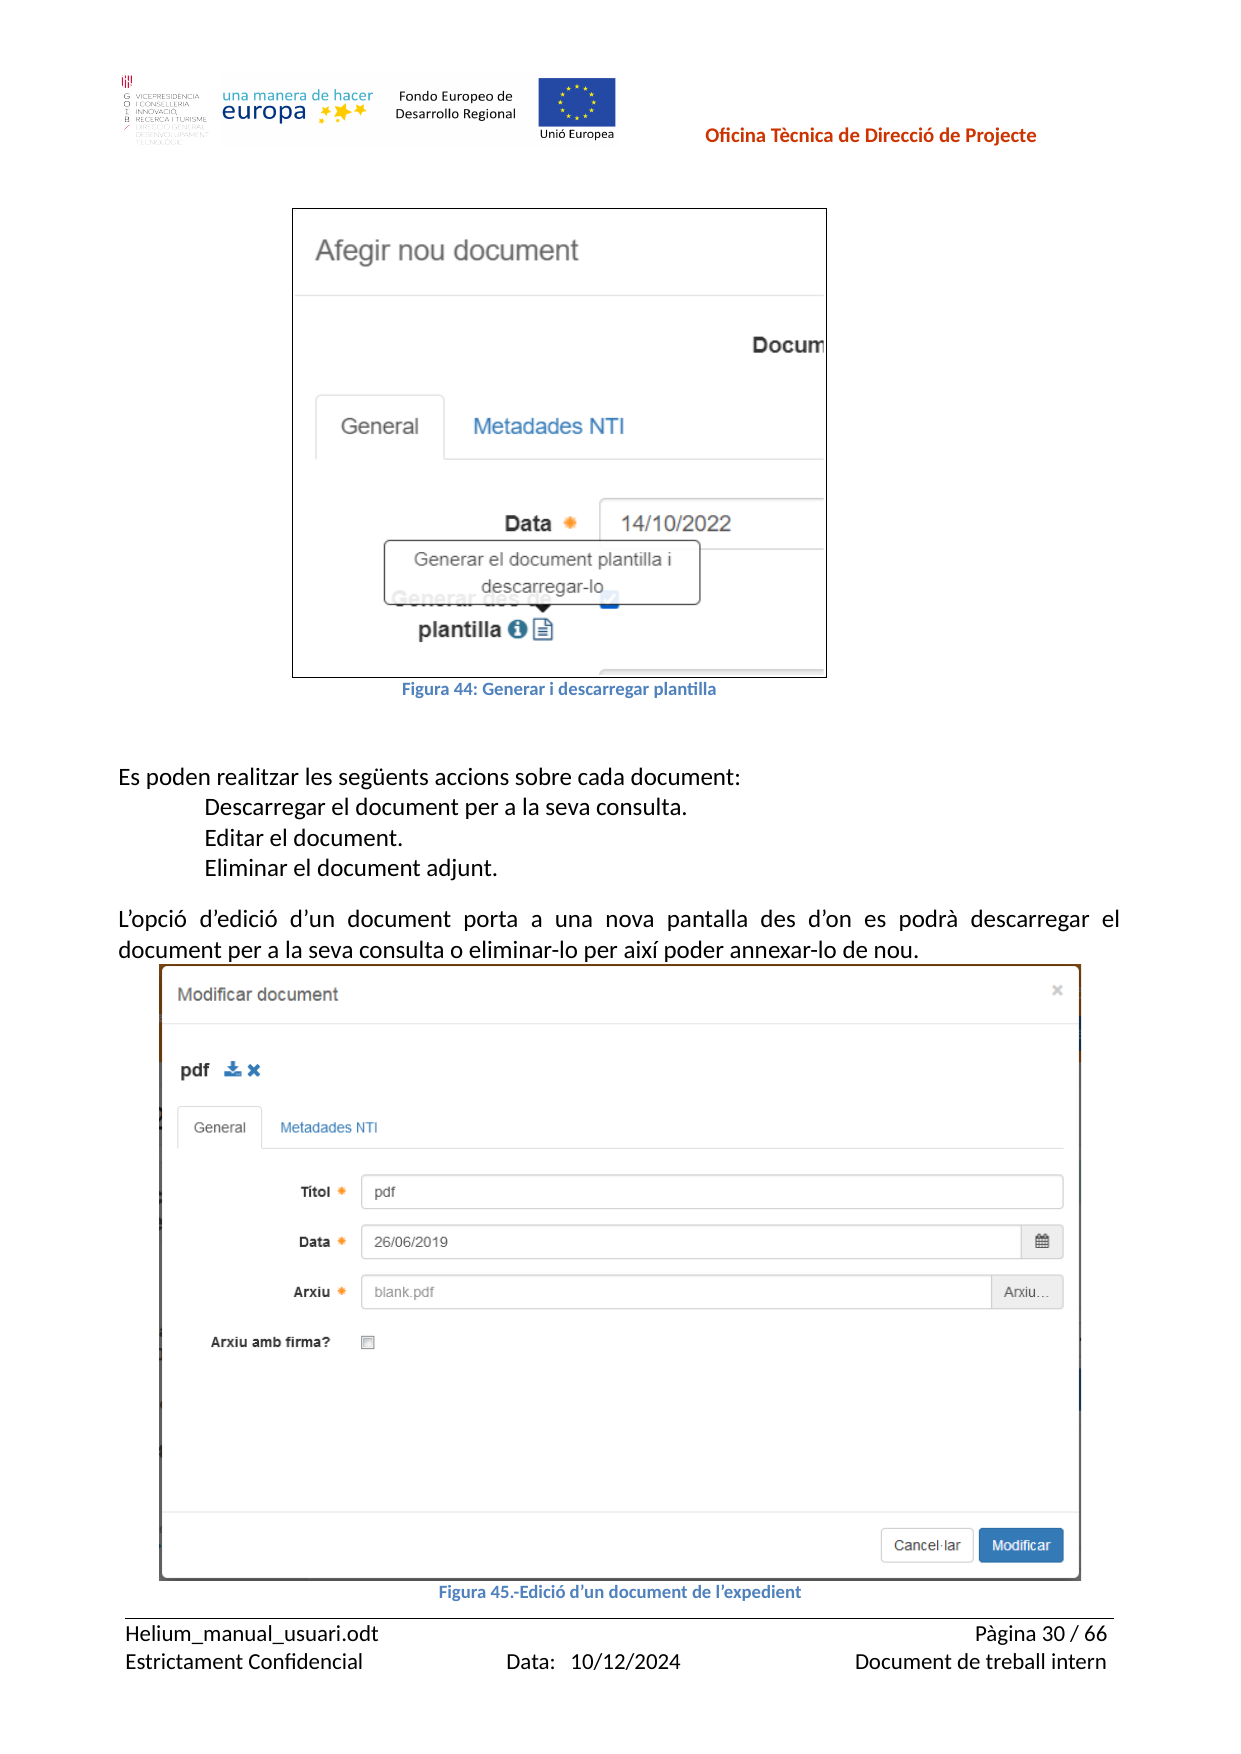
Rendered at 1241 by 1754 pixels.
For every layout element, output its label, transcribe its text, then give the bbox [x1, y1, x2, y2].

list Editar el document. [193, 822, 1122, 852]
picture [219, 73, 621, 147]
text Es poden realitzar les següents accions sobre cada document: [118, 761, 1122, 791]
list Descarregar el document per a la seva consulta. [193, 791, 1122, 822]
text Figura 45.-Edició d’un document de l’expedient [118, 1581, 1122, 1603]
text L’opció d’edició d’un document porta a una nova pantalla des d’on es podrà descarregar el document per a la seva consulta o eliminar-lo per així poder annexar-lo de nou. [118, 903, 1122, 964]
picture [118, 73, 213, 147]
text Figura 44: Generar i descarregar plantilla [225, 208, 894, 700]
list Eliminar el document adjunt. [193, 852, 1122, 883]
picture [159, 964, 1082, 1581]
